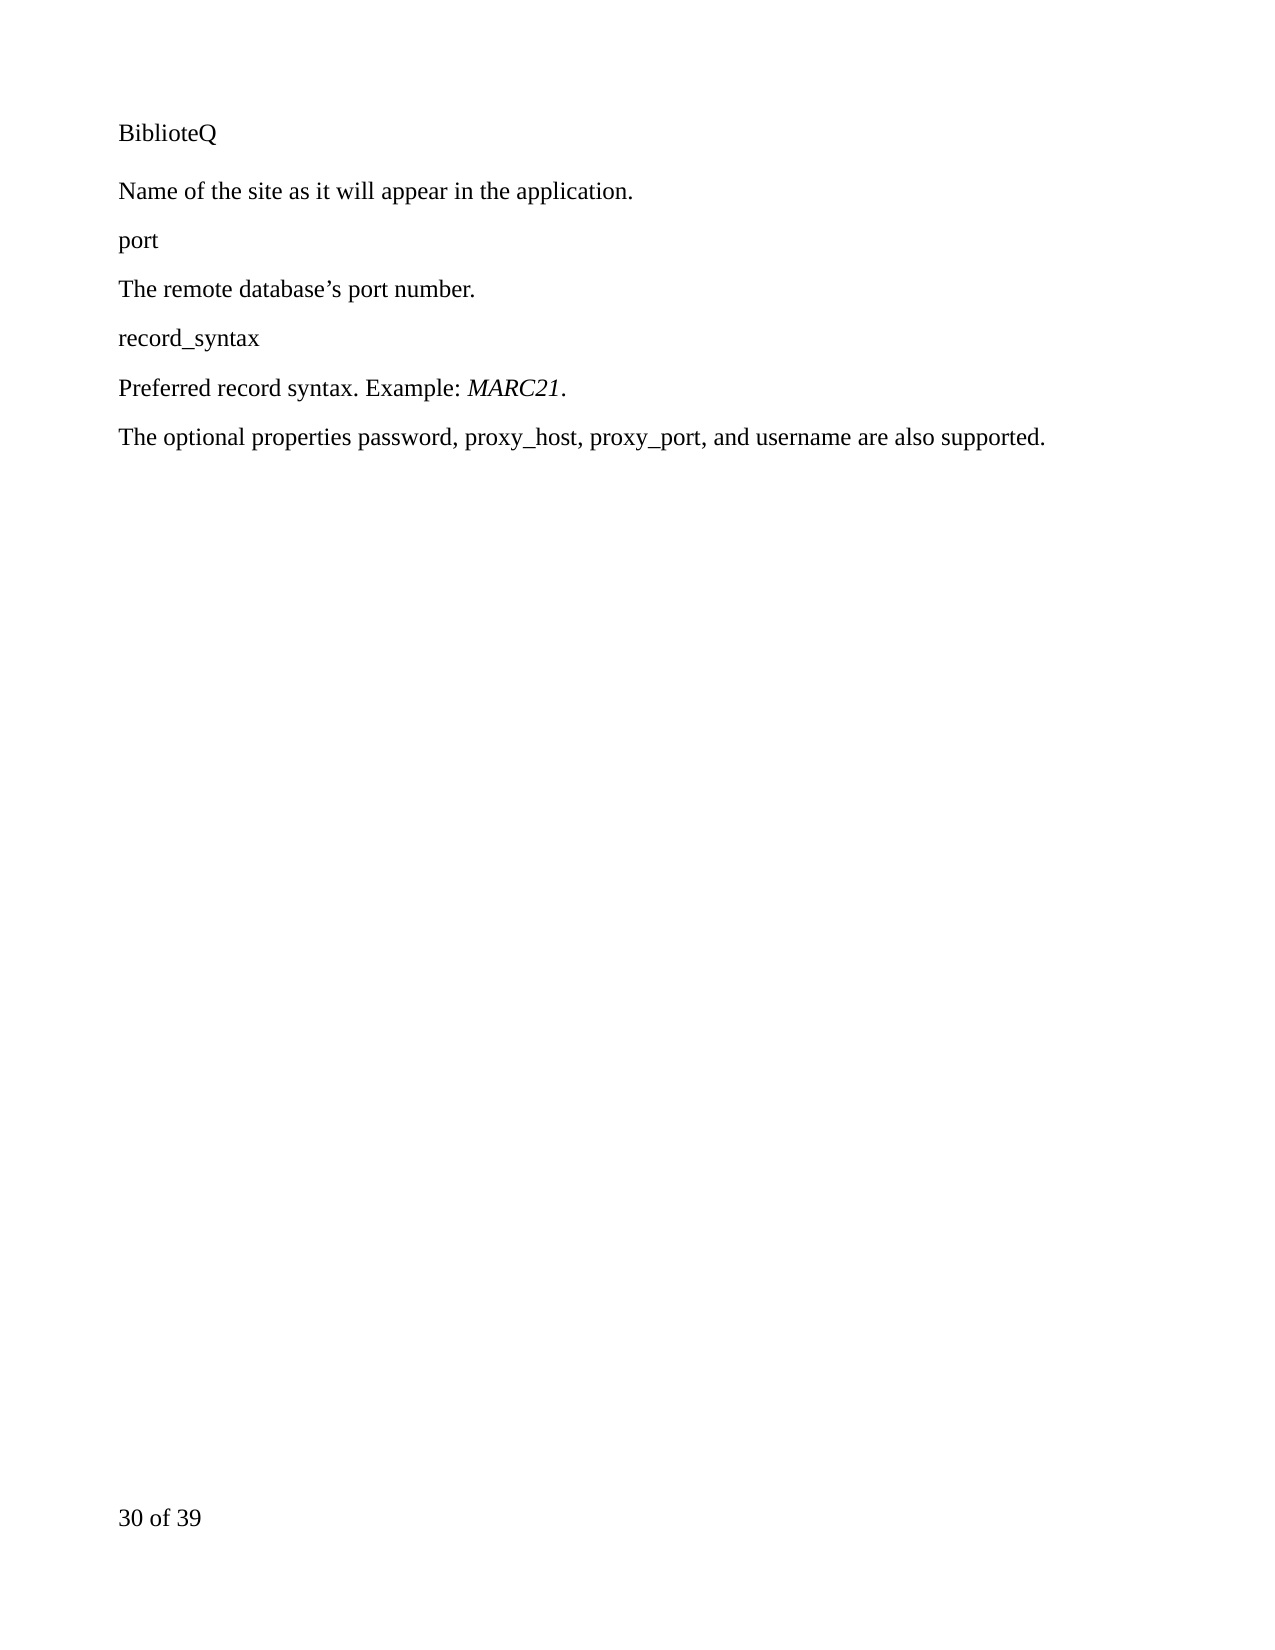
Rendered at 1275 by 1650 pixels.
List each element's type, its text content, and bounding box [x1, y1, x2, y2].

text record_syntax [118, 323, 1157, 352]
text The remote database’s port number. [118, 274, 1157, 303]
text port [118, 225, 1157, 254]
text Preferred record syntax. Example: MARC21. [118, 373, 1157, 401]
text The optional properties password, proxy_host, proxy_port, and username are also supported. [118, 422, 1157, 450]
text Name of the site as it will appear in the application. [118, 176, 1157, 205]
